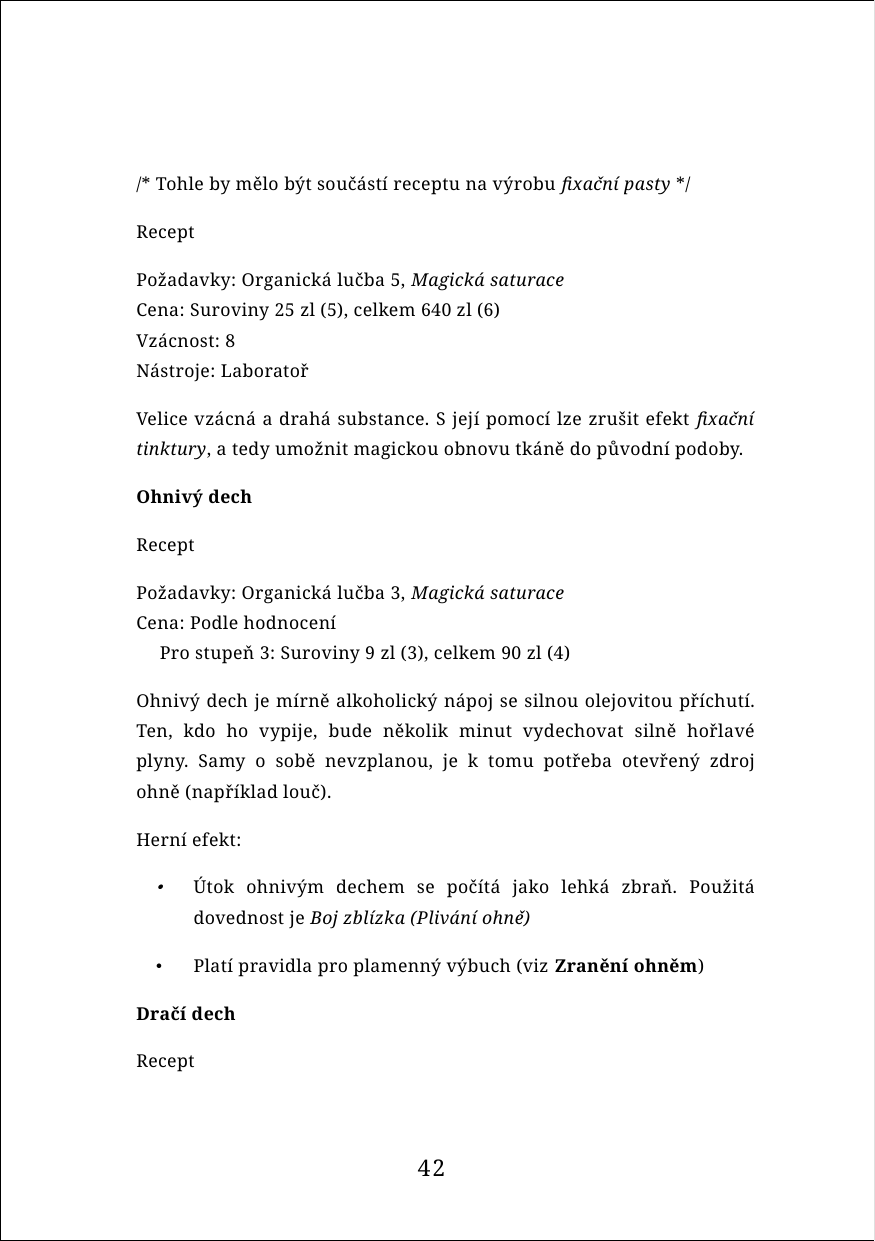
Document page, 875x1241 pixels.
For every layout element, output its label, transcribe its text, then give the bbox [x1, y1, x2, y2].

text Velice vzácná a drahá substance. S její pomocí lze zrušit efekt fixační tinktury, a tedy umožnit magickou obnovu tkáně do původní podoby. [136, 406, 756, 461]
text Ohnivý dech je mírně alkoholický nápoj se silnou olejovitou příchutí. Ten, kdo ho vypije, bude několik minut vydechovat silně hořlavé plyny. Samy o sobě nevzplanou, je k tomu potřeba otevřený zdroj ohně (například louč). [136, 688, 756, 803]
list Útok ohnivým dechem se počítá jako lehká zbraň. Použitá dovednost je Boj zblízka (Plivání ohně) [156, 875, 756, 929]
text Ohnivý dech [136, 484, 756, 508]
text Recept [136, 220, 756, 244]
text /* Tohle by mělo být součástí receptu na výrobu fixační pasty */ [136, 172, 756, 196]
text Dračí dech [136, 1001, 756, 1025]
text Recept [136, 1049, 756, 1073]
text Požadavky: Organická lučba 3, Magická saturace Cena: Podle hodnocení Pro stupeň 3: Suroviny 9 zl (3), celkem 90 zl (4) [136, 580, 756, 665]
text Herní efekt: [136, 827, 756, 851]
text Požadavky: Organická lučba 5, Magická saturace Cena: Suroviny 25 zl (5), celkem 640 zl (6) Vzácnost: 8 Nástroje: Laboratoř [136, 268, 756, 382]
list Platí pravidla pro plamenný výbuch (viz Zranění ohněm) [156, 953, 756, 977]
text Recept [136, 532, 756, 556]
